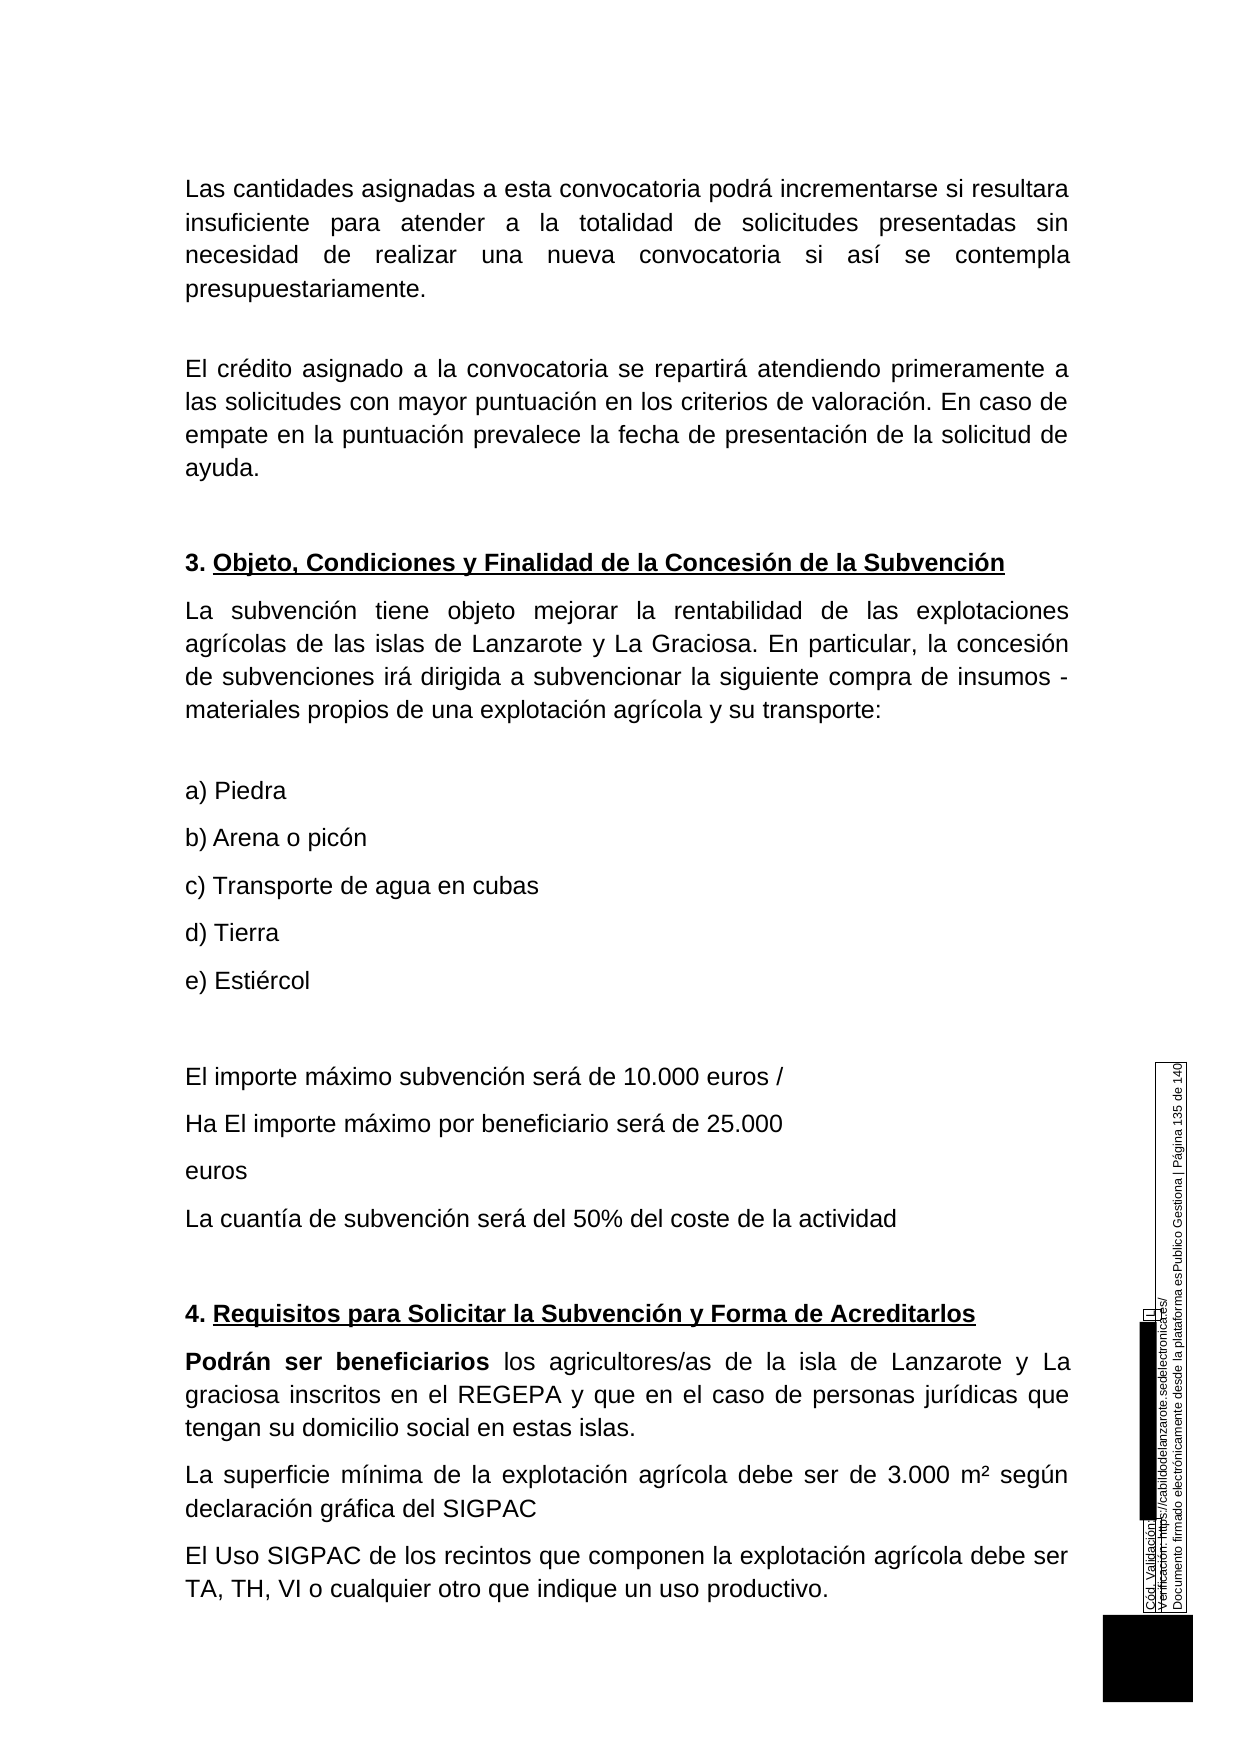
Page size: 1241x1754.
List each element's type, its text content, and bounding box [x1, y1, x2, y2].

list Estiércol [185, 966, 1088, 995]
list Transporte de agua en cubas [185, 871, 1088, 899]
list Requisitos para Solicitar la Subvención y Forma de Acreditarlos [185, 1299, 1088, 1328]
list Arena o picón [185, 823, 1088, 852]
text El importe máximo subvención será de 10.000 euros / Ha El importe máximo por beneficiario será de 25.000 euros [185, 1061, 821, 1185]
text La superficie mínima de la explotación agrícola debe ser de 3.000 m² según declaración gráfica del SIGPAC [185, 1461, 1070, 1522]
text L [1144, 1311, 1155, 1320]
text Las cantidades asignadas a esta convocatoria podrá incrementarse si resultara insuficiente para atender a la totalidad de solicitudes presentadas sin necesidad de realizar una nueva convocatoria si así se contempla presupuestariamente. [185, 174, 1070, 302]
text Cód. Validación: [1144, 1520, 1155, 1612]
list Piedra [185, 776, 1088, 804]
text Documento firmado electrónicamente desde la plataforma esPublico Gestiona | Página 135 de 140 [1171, 1064, 1184, 1612]
text La cuantía de subvención será del 50% del coste de la actividad [185, 1204, 1088, 1233]
text El Uso SIGPAC de los recintos que componen la explotación agrícola debe ser TA, TH, VI o cualquier otro que indique un uso productivo. [185, 1541, 1070, 1603]
list Tierra [185, 918, 1088, 947]
text Podrán ser beneficiarios los agricultores/as de la isla de Lanzarote y La graciosa inscritos en el REGEPA y que en el caso de personas jurídicas que tengan su domicilio social en estas islas. [185, 1347, 1071, 1442]
text El crédito asignado a la convocatoria se repartirá atendiendo primeramente a las solicitudes con mayor puntuación en los criterios de valoración. En caso de empate en la puntuación prevalece la fecha de presentación de la solicitud de ayuda. [185, 354, 1070, 482]
text La subvención tiene objeto mejorar la rentabilidad de las explotaciones agrícolas de las islas de Lanzarote y La Graciosa. En particular, la concesión de subvenciones irá dirigida a subvencionar la siguiente compra de insumos - materiales propios de una explotación agrícola y su transporte: [185, 596, 1069, 724]
list Objeto, Condiciones y Finalidad de la Concesión de la Subvención [185, 548, 1088, 577]
text Verificación: https://cabildodelanzarote.sedelectronica.es/ [1156, 1064, 1169, 1612]
